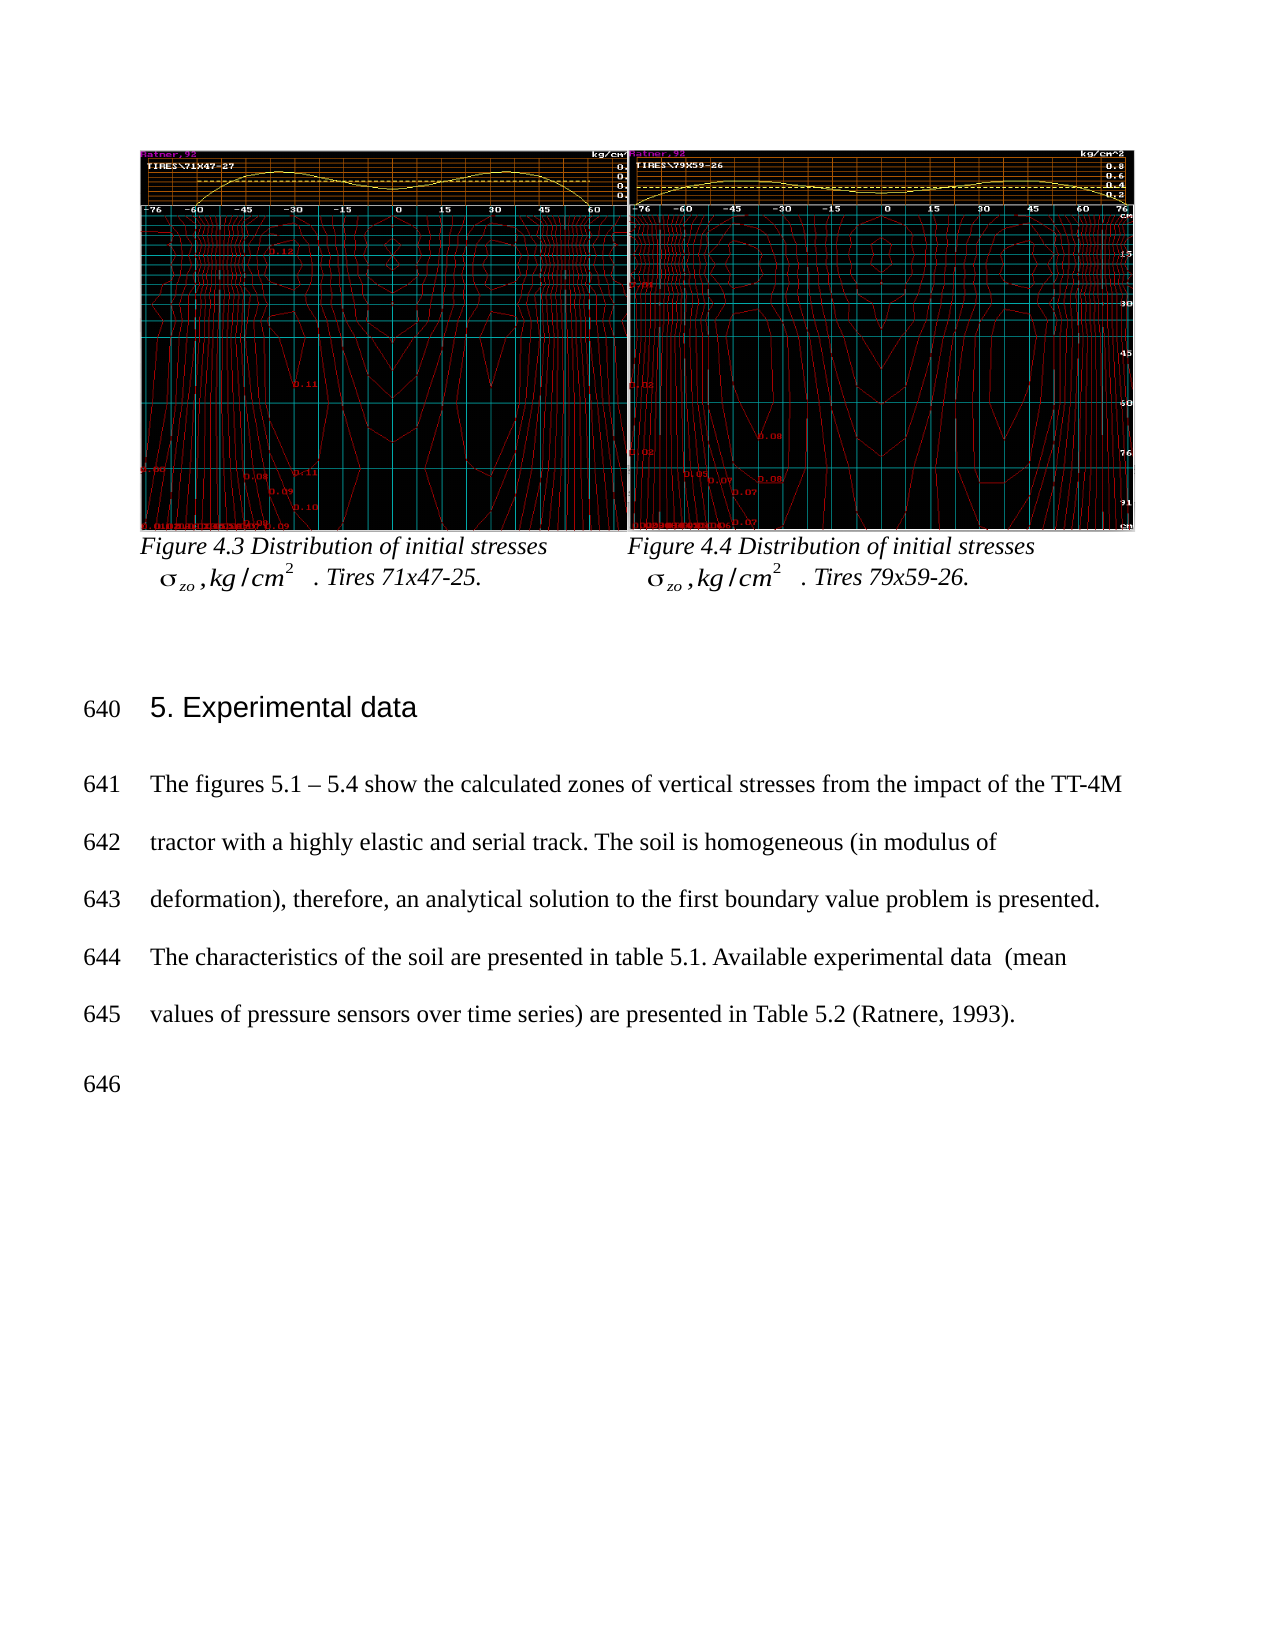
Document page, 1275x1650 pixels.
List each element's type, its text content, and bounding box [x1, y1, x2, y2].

subtitle 5. Experimental data [150, 690, 1125, 723]
text The figures 5.1 – 5.4 show the calculated zones of vertical stresses from the impact of the TT-4M tractor with a highly elastic and serial track. The soil is homogeneous (in modulus of deformation), therefore, an analytical solution to the first boundary value problem is presented. The characteristics of the soil are presented in table 5.1. Available experimental data (mean values ​​of pressure sensors over time series) are presented in Table 5.2 (Ratnere, 1993). [150, 769, 1125, 1028]
table_cell [140, 532, 637, 665]
picture [139, 150, 1135, 532]
table_cell [627, 532, 1135, 665]
